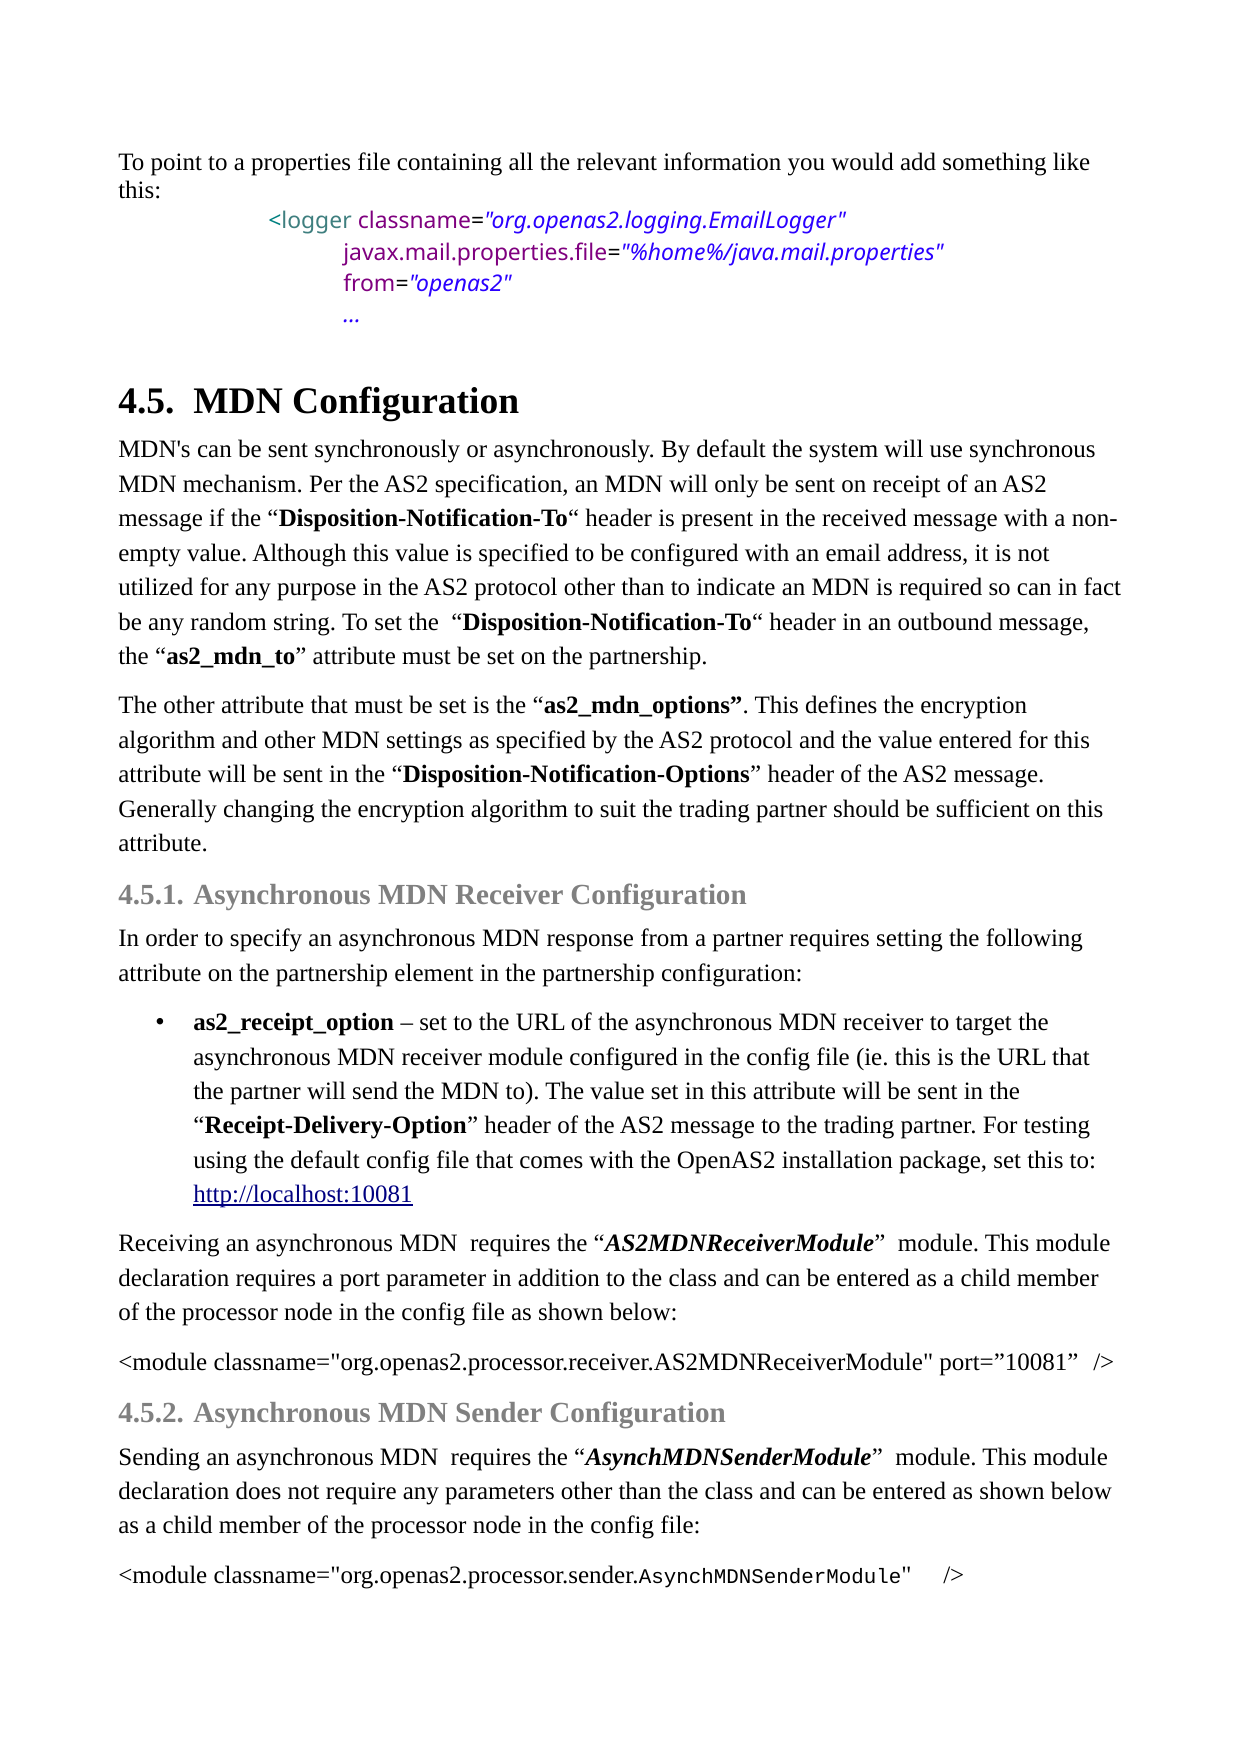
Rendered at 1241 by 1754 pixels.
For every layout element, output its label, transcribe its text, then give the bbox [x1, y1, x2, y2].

text <module classname="org.openas2.processor.receiver.AS2MDNReceiverModule" port=”10081” /> [118, 1347, 1122, 1375]
text <module classname="org.openas2.processor.sender.AsynchMDNSenderModule" /> [118, 1560, 1122, 1589]
text The other attribute that must be set is the “as2_mdn_options”. This defines the encryption algorithm and other MDN settings as specified by the AS2 protocol and the value entered for this attribute will be sent in the “Disposition-Notification-Options” header of the AS2 message. Generally changing the encryption algorithm to suit the trading partner should be sufficient on this attribute. [118, 691, 1122, 857]
text In order to specify an asynchronous MDN response from a partner requires setting the following attribute on the partnership element in the partnership configuration: [118, 923, 1122, 987]
text <logger classname="org.openas2.logging.EmailLogger" [118, 204, 1122, 236]
text from="openas2" [118, 267, 1122, 298]
subtitle Asynchronous MDN Receiver Configuration [118, 877, 1122, 911]
text … [118, 298, 1122, 329]
text Sending an asynchronous MDN requires the “AsynchMDNSenderModule” module. This module declaration does not require any parameters other than the class and can be entered as shown below as a child member of the processor node in the config file: [118, 1442, 1122, 1539]
text javax.mail.properties.file="%home%/java.mail.properties" [118, 236, 1122, 267]
subtitle MDN Configuration [118, 379, 1122, 422]
text Receiving an asynchronous MDN requires the “AS2MDNReceiverModule” module. This module declaration requires a port parameter in addition to the class and can be entered as a child member of the processor node in the config file as shown below: [118, 1228, 1122, 1326]
subtitle Asynchronous MDN Sender Configuration [118, 1396, 1122, 1429]
text MDN's can be sent synchronously or asynchronously. By default the system will use synchronous MDN mechanism. Per the AS2 specification, an MDN will only be sent on receipt of an AS2 message if the “Disposition-Notification-To“ header is present in the received message with a non-empty value. Although this value is specified to be configured with an email address, it is not utilized for any purpose in the AS2 protocol other than to indicate an MDN is required so can in fact be any random string. To set the “Disposition-Notification-To“ header in an outbound message, the “as2_mdn_to” attribute must be set on the partnership. [118, 434, 1122, 670]
list as2_receipt_option – set to the URL of the asynchronous MDN receiver to target the asynchronous MDN receiver module configured in the config file (ie. this is the URL that the partner will send the MDN to). The value set in this attribute will be sent in the “Receipt-Delivery-Option” header of the AS2 message to the trading partner. For testing using the default config file that comes with the OpenAS2 installation package, set this to: http://localhost:10081 [156, 1007, 1122, 1208]
text To point to a properties file containing all the relevant information you would add something like this: [118, 147, 1122, 204]
